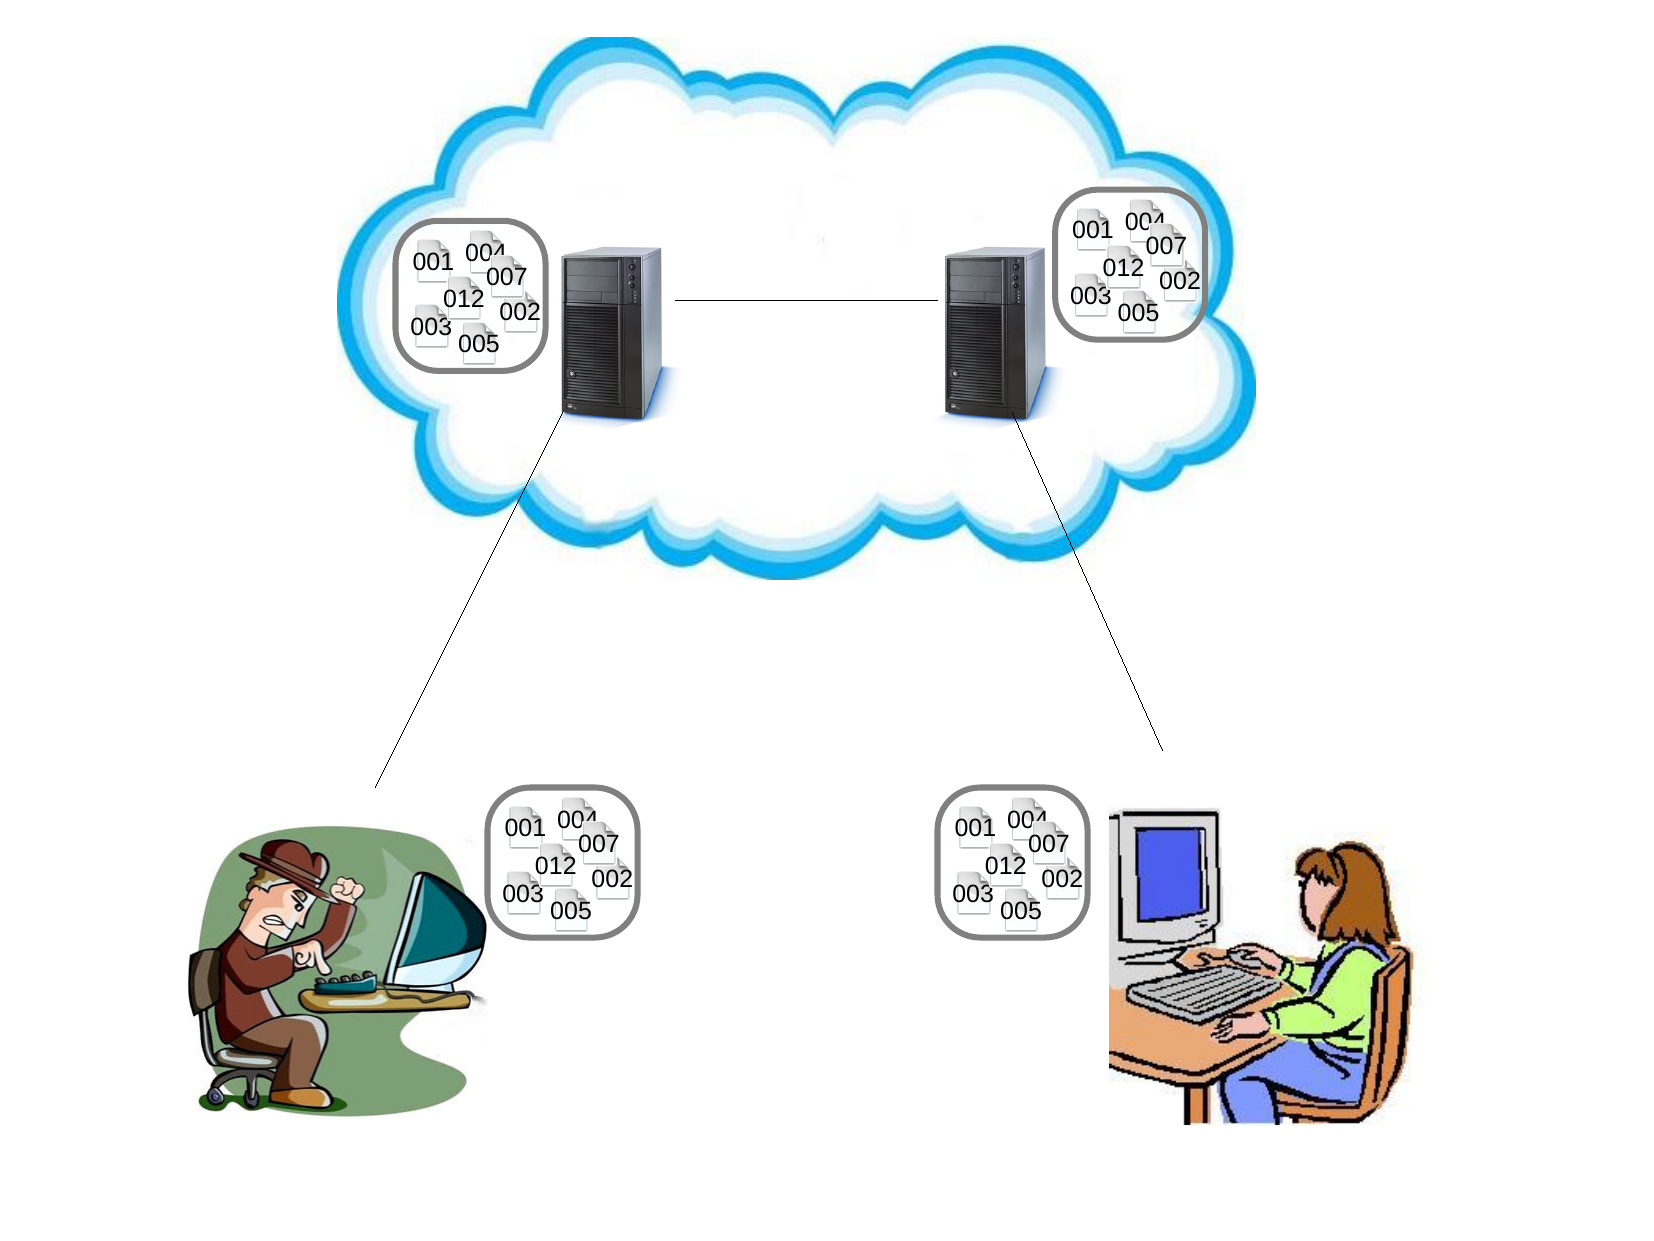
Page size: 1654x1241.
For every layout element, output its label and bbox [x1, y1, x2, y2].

picture [501, 797, 635, 933]
picture [1109, 807, 1426, 1126]
picture [187, 824, 488, 1119]
picture [951, 797, 1085, 933]
picture [337, 37, 1256, 580]
